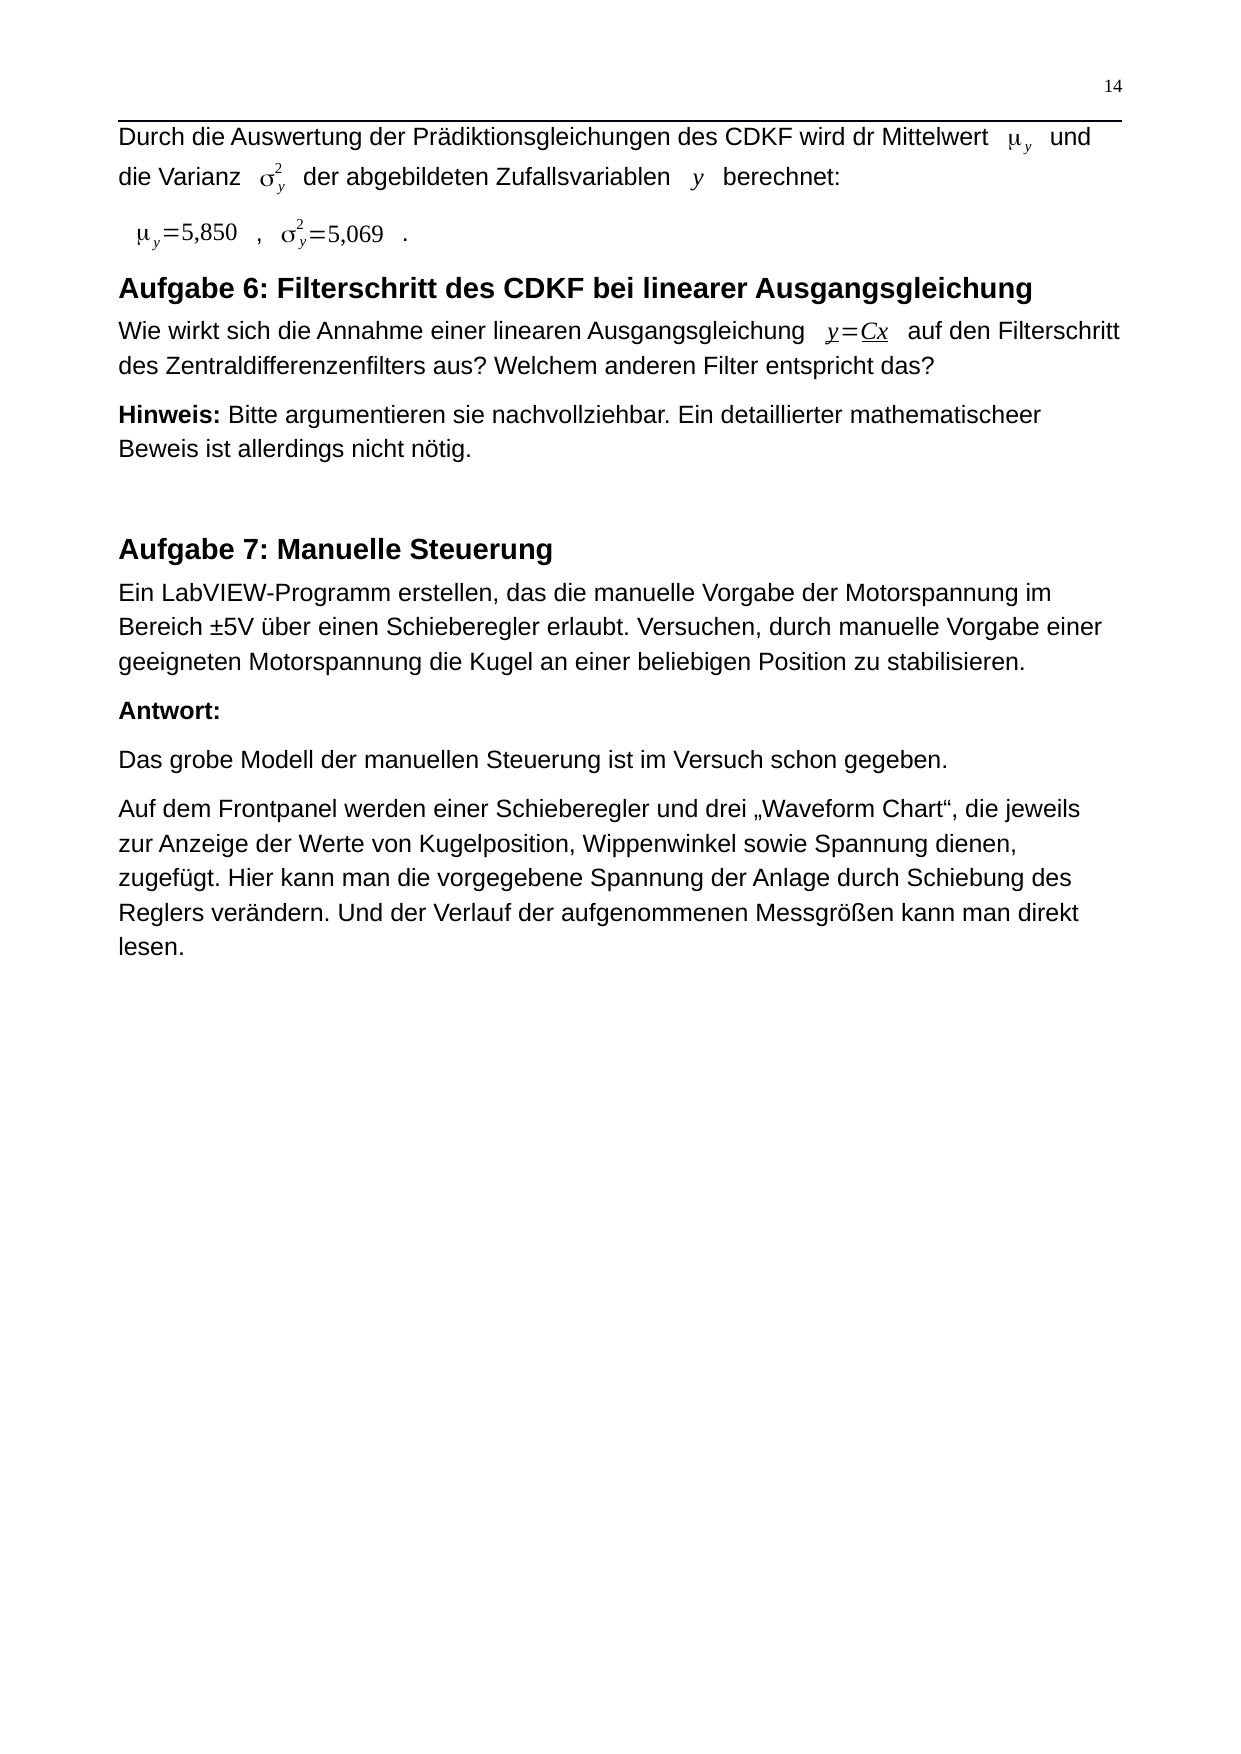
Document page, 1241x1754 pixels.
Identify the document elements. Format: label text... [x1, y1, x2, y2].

text Auf dem Frontpanel werden einer Schieberegler und drei „Waveform Chart“, die jeweils zur Anzeige der Werte von Kugelposition, Wippenwinkel sowie Spannung dienen, zugefügt. Hier kann man die vorgegebene Spannung der Anlage durch Schiebung des Reglers verändern. Und der Verlauf der aufgenommenen Messgrößen kann man direkt lesen. [118, 794, 1122, 961]
text Wie wirkt sich die Annahme einer linearen Ausgangsgleichungauf den Filterschritt des Zentraldifferenzenfilters aus? Welchem anderen Filter entspricht das? [118, 316, 1122, 379]
text Das grobe Modell der manuellen Steuerung ist im Versuch schon gegeben. [118, 745, 1122, 774]
text Durch die Auswertung der Prädiktionsgleichungen des CDKF wird dr Mittelwertund die Varianzder abgebildeten Zufallsvariablenberechnet: [118, 122, 1122, 195]
text Antwort: [118, 696, 1122, 725]
text Hinweis: Bitte argumentieren sie nachvollziehbar. Ein detaillierter mathematischeer Beweis ist allerdings nicht nötig. [118, 400, 1122, 463]
text Ein LabVIEW-Programm erstellen, das die manuelle Vorgabe der Motorspannung im Bereich ±5V über einen Schieberegler erlaubt. Versuchen, durch manuelle Vorgabe einer geeigneten Motorspannung die Kugel an einer beliebigen Position zu stabilisieren. [118, 578, 1122, 676]
title Aufgabe 7: Manuelle Steuerung [118, 532, 1122, 566]
title Aufgabe 6: Filterschritt des CDKF bei linearer Ausgangsgleichung [118, 271, 1122, 304]
text ,. [118, 215, 1122, 250]
